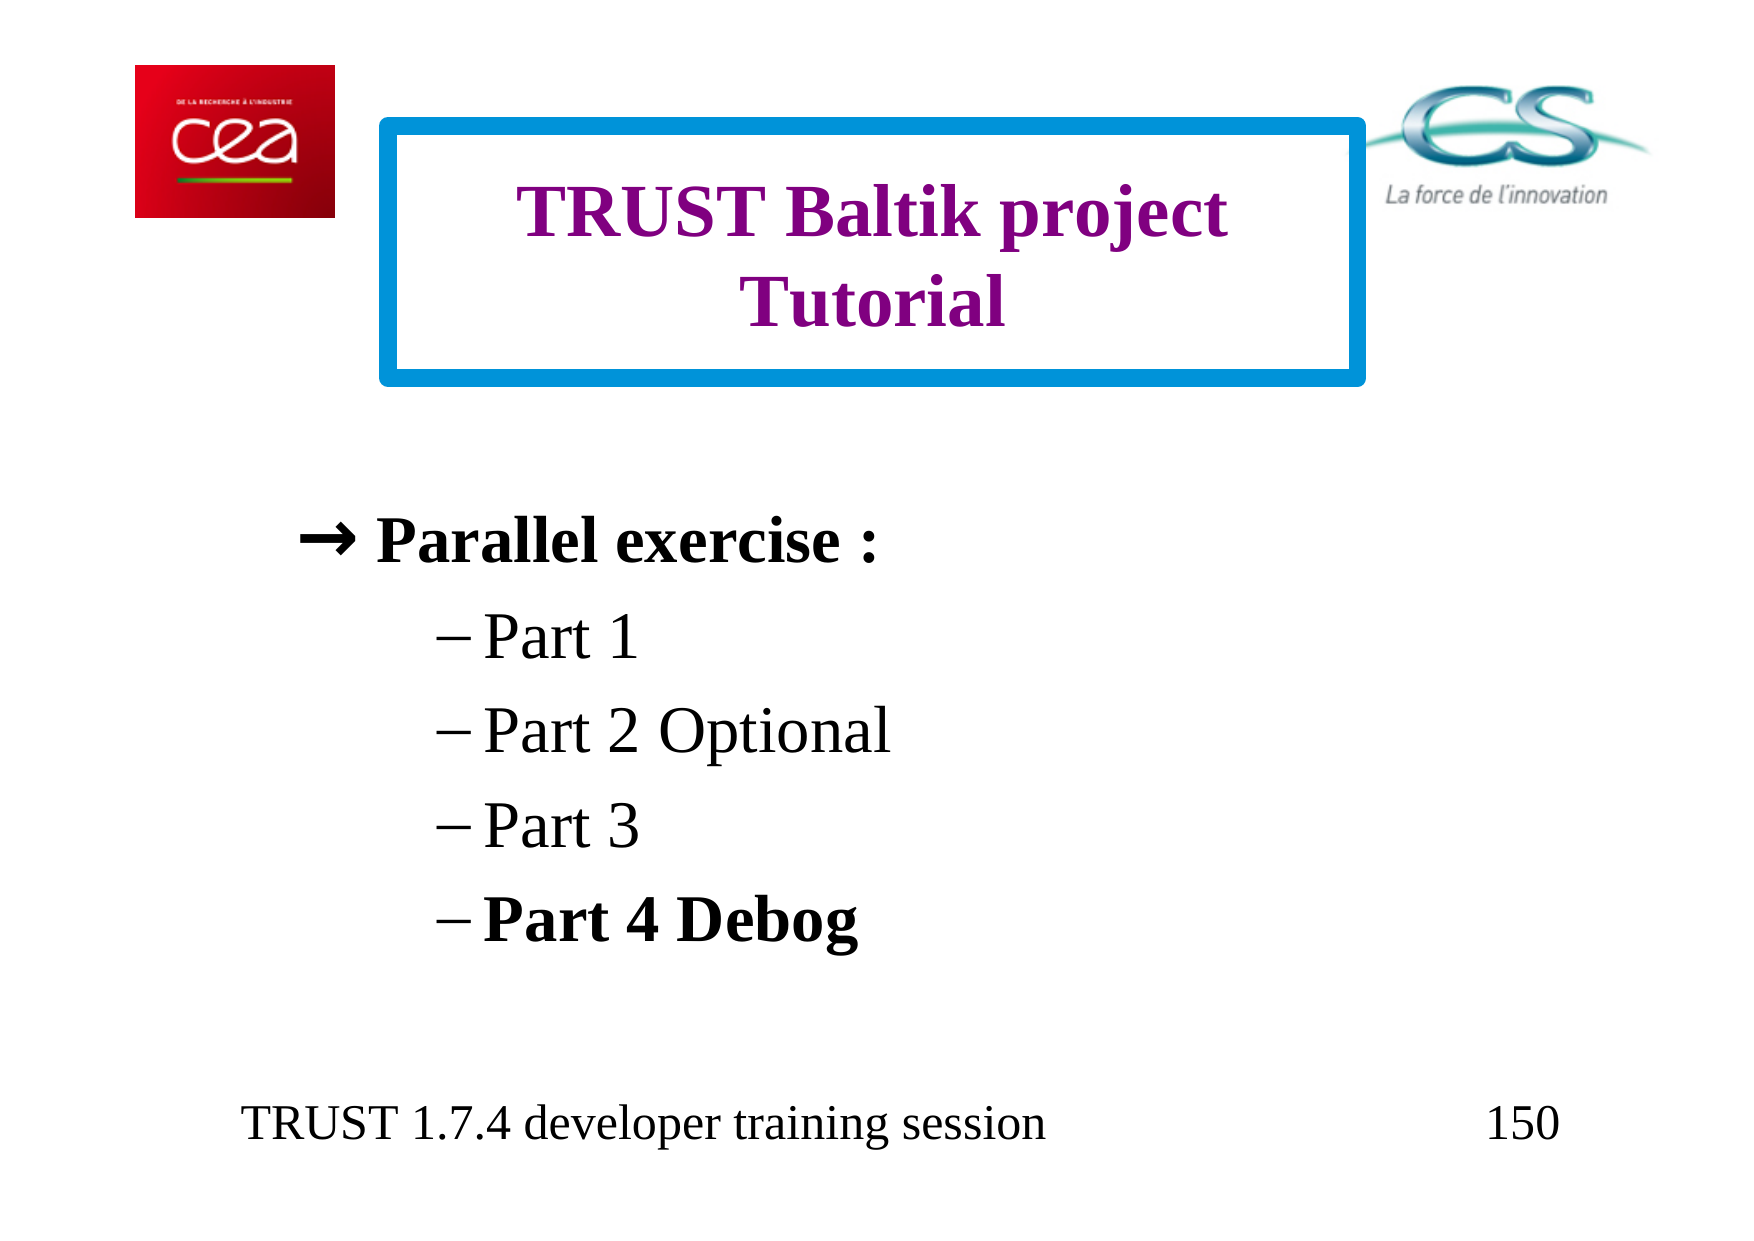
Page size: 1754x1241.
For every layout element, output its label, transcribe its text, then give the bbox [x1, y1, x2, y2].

list → Parallel exercise : Part 1 Part 2 Optional Part 3 Part 4 Debog [225, 382, 1576, 1125]
picture [135, 65, 335, 218]
picture [1340, 73, 1662, 218]
title TRUST Baltik project Tutorial [387, 125, 1358, 378]
